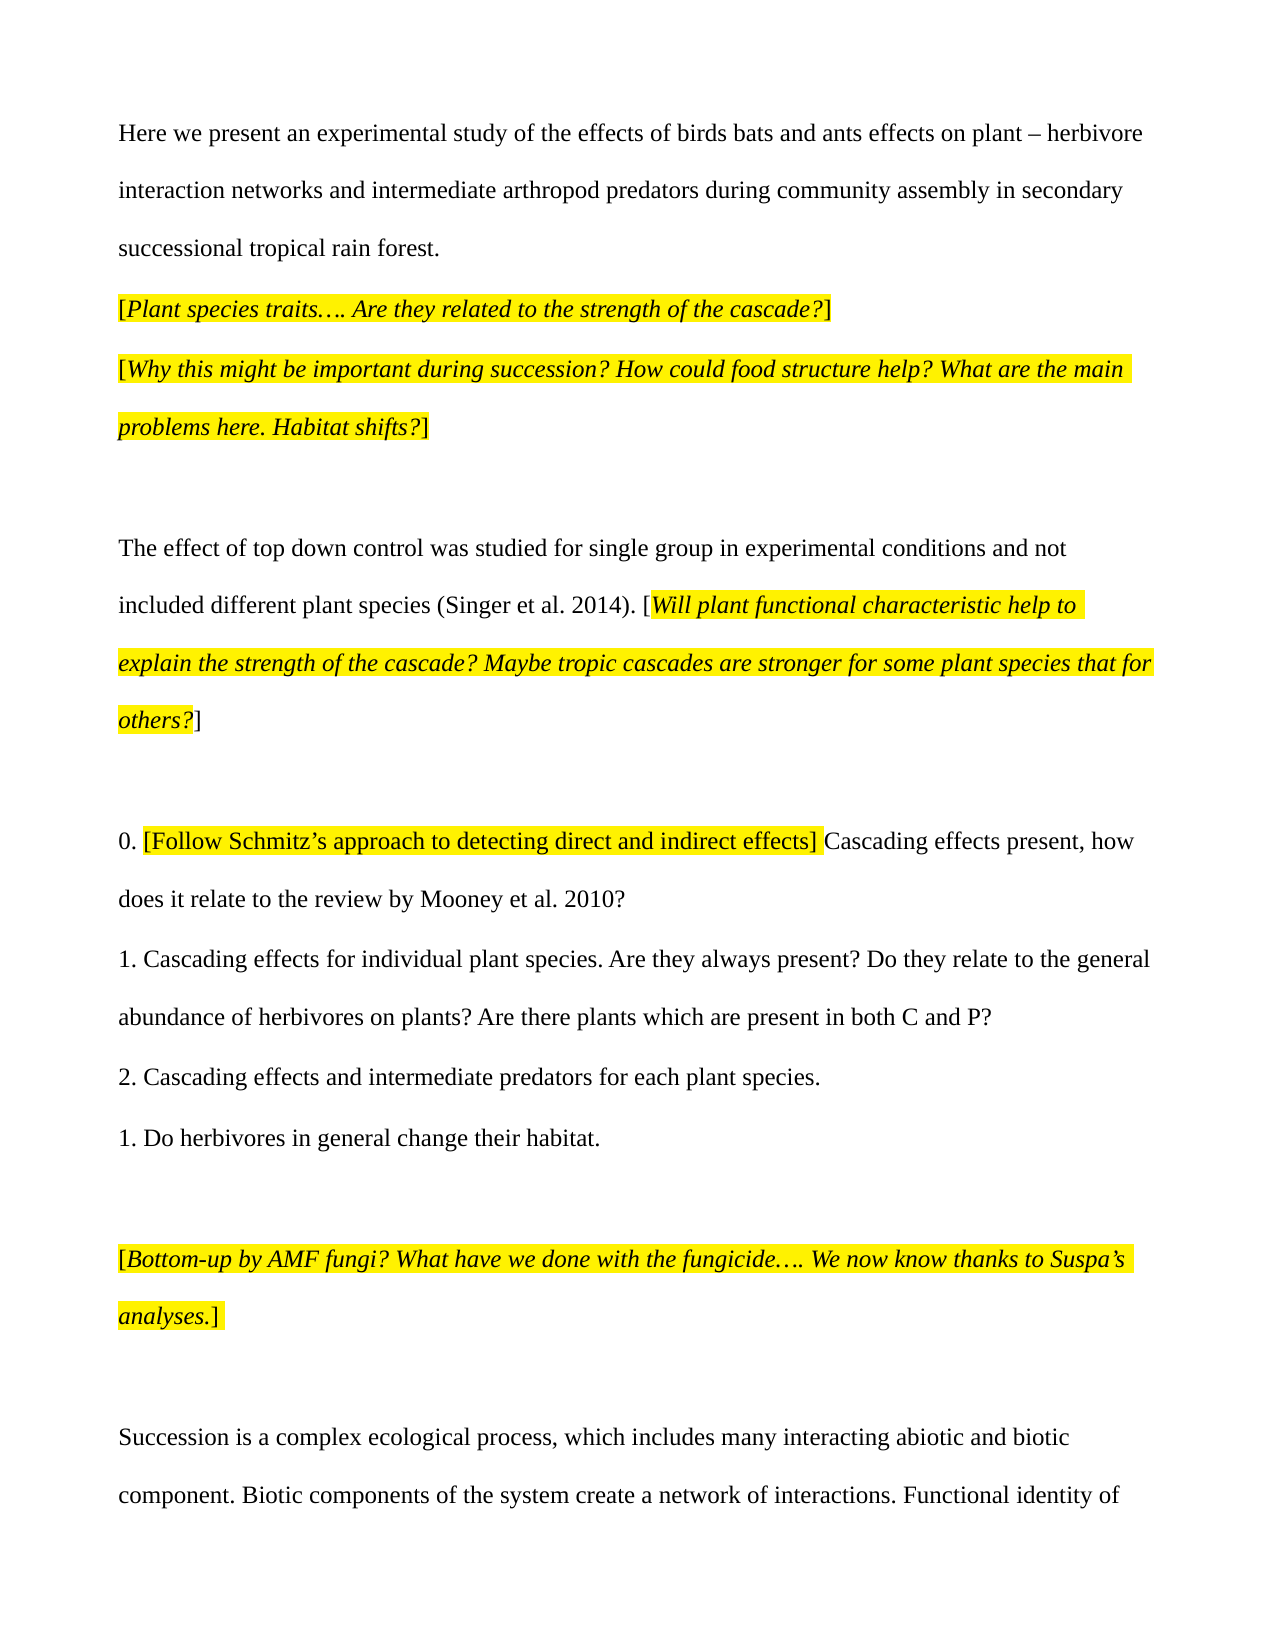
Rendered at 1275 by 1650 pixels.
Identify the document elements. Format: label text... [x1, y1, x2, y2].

text [Plant species traits…. Are they related to the strength of the cascade?] [118, 294, 1157, 322]
text 1. Cascading effects for individual plant species. Are they always present? Do they relate to the general abundance of herbivores on plants? Are there plants which are present in both C and P? [118, 944, 1157, 1031]
text The effect of top down control was studied for single group in experimental conditions and not included different plant species (Singer et al. 2014). [Will plant functional characteristic help to explain the strength of the cascade? Maybe tropic cascades are stronger for some plant species that for others?] [118, 533, 1157, 734]
text [Why this might be important during succession? How could food structure help? What are the main problems here. Habitat shifts?] [118, 354, 1157, 440]
text 1. Do herbivores in general change their habitat. [118, 1123, 1157, 1152]
text 0. [Follow Schmitz’s approach to detecting direct and indirect effects] Cascading effects present, how does it relate to the review by Mooney et al. 2010? [118, 826, 1157, 912]
text [Bottom-up by AMF fungi? What have we done with the fungicide…. We now know thanks to Suspa’s analyses.] [118, 1244, 1157, 1330]
text Succession is a complex ecological process, which includes many interacting abiotic and biotic component. Biotic components of the system create a network of interactions. Functional identity of [118, 1422, 1157, 1509]
text 2. Cascading effects and intermediate predators for each plant species. [118, 1062, 1157, 1091]
text Here we present an experimental study of the effects of birds bats and ants effects on plant – herbivore interaction networks and intermediate arthropod predators during community assembly in secondary successional tropical rain forest. [118, 118, 1157, 262]
